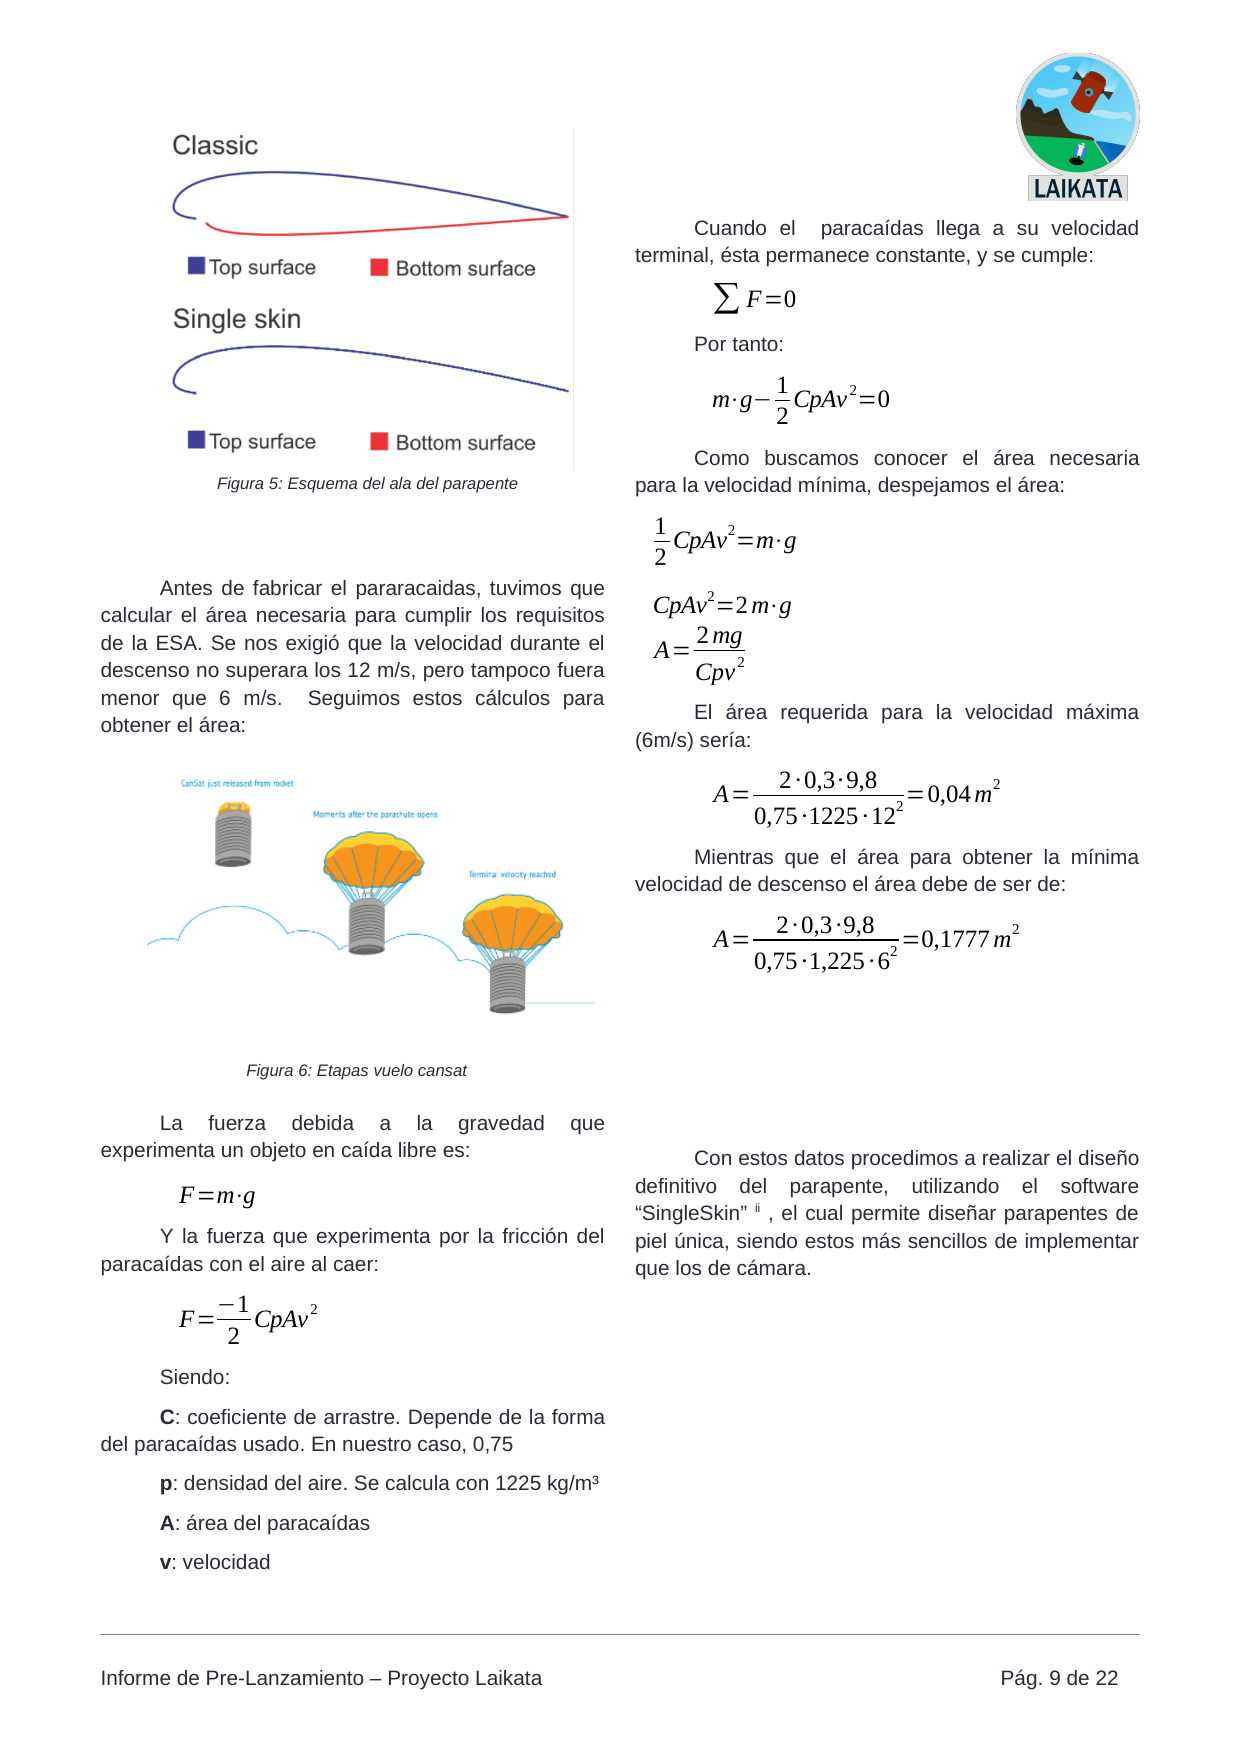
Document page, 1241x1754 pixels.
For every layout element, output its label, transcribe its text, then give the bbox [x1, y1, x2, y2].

text A: área del paracaídas [100, 1511, 605, 1534]
text v: velocidad [100, 1550, 605, 1574]
picture [114, 764, 599, 1058]
text Figura 5: Esquema del ala del parapente [132, 471, 603, 493]
picture [1016, 53, 1140, 201]
text Y la fuerza que experimenta por la fricción del paracaídas con el aire al caer: [100, 1224, 605, 1276]
picture [168, 128, 574, 471]
text Siendo: [100, 1365, 605, 1389]
text Con estos datos procedimos a realizar el diseño definitivo del parapente, utilizando el software “SingleSkin” , el cual permite diseñar parapentes de piel única, siendo estos más sencillos de implementar que los de cámara. [635, 1146, 1140, 1280]
text El área requerida para la velocidad máxima (6m/s) sería: [635, 700, 1140, 751]
text Mientras que el área para obtener la mínima velocidad de descenso el área debe de ser de: [635, 844, 1140, 896]
text Como buscamos conocer el área necesaria para la velocidad mínima, despejamos el área: [635, 446, 1140, 497]
text p: densidad del aire. Se calcula con 1225 kg/m³ [100, 1471, 605, 1495]
text Antes de fabricar el pararacaidas, tuvimos que calcular el área necesaria para cumplir los requisitos de la ESA. Se nos exigió que la velocidad durante el descenso no superara los 12 m/s, pero tampoco fuera menor que 6 m/s. Seguimos estos cálculos para obtener el área: [100, 575, 605, 737]
text Figura 6: Etapas vuelo cansat [104, 753, 609, 1080]
text Por tanto: [635, 332, 1140, 356]
text C: coeficiente de arrastre. Depende de la forma del paracaídas usado. En nuestro caso, 0,75 [100, 1404, 605, 1456]
text La fuerza debida a la gravedad que experimenta un objeto en caída libre es: [100, 752, 605, 1162]
text Cuando el paracaídas llega a su velocidad terminal, ésta permanece constante, y se cumple: [635, 216, 1140, 267]
